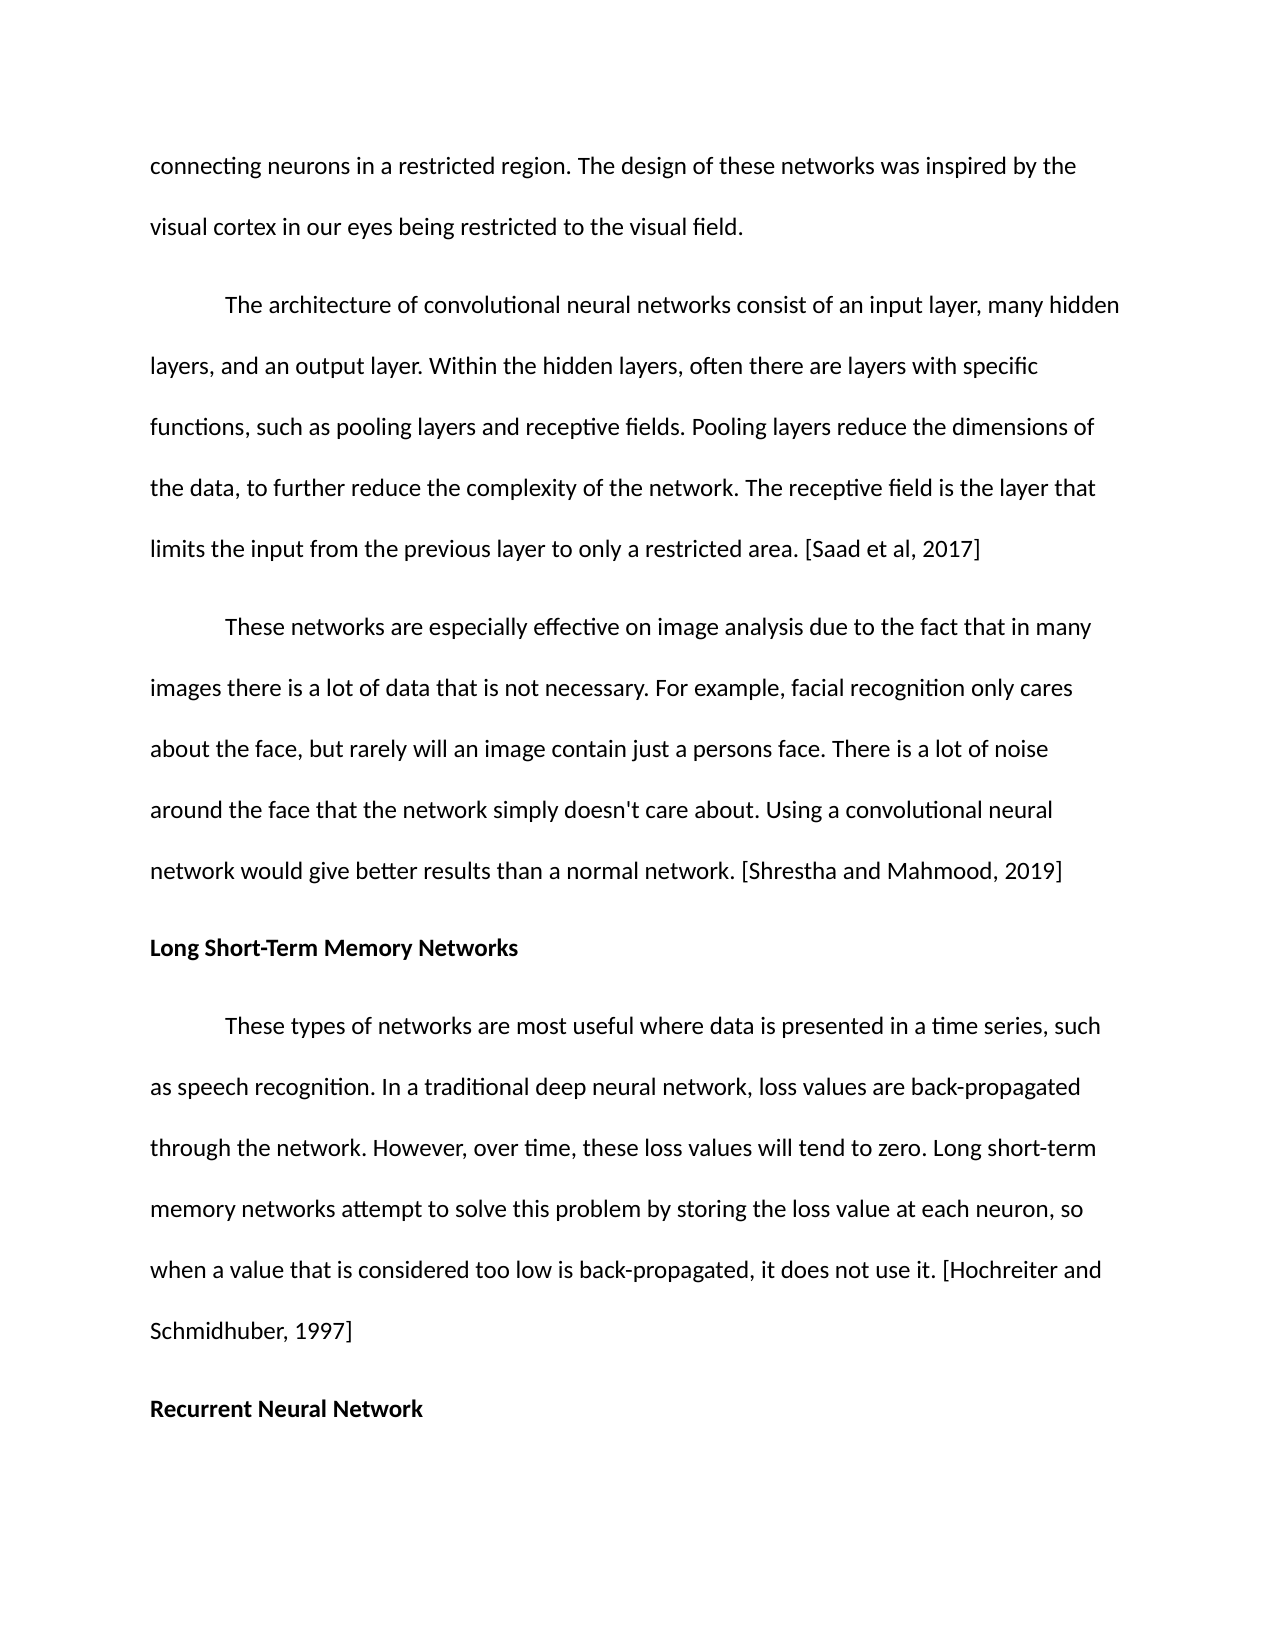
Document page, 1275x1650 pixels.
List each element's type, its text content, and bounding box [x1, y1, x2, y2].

text Long Short-Term Memory Networks [150, 932, 1125, 963]
text Recurrent Neural Network [150, 1393, 1125, 1424]
text The architecture of convolutional neural networks consist of an input layer, many hidden layers, and an output layer. Within the hidden layers, often there are layers with specific functions, such as pooling layers and receptive fields. Pooling layers reduce the dimensions of the data, to further reduce the complexity of the network. The receptive field is the layer that limits the input from the previous layer to only a restricted area. [Saad et al, 2017] [150, 289, 1125, 563]
text These networks are especially effective on image analysis due to the fact that in many images there is a lot of data that is not necessary. For example, facial recognition only cares about the face, but rarely will an image contain just a persons face. There is a lot of noise around the face that the network simply doesn't care about. Using a convolutional neural network would give better results than a normal network. [Shrestha and Mahmood, 2019] [150, 611, 1125, 885]
text connecting neurons in a restricted region. The design of these networks was inspired by the visual cortex in our eyes being restricted to the visual field. [150, 150, 1125, 242]
text These types of networks are most useful where data is presented in a time series, such as speech recognition. In a traditional deep neural network, loss values are back-propagated through the network. However, over time, these loss values will tend to zero. Long short-term memory networks attempt to solve this problem by storing the loss value at each neuron, so when a value that is considered too low is back-propagated, it does not use it. [Hochreiter and Schmidhuber, 1997] [150, 1010, 1125, 1346]
